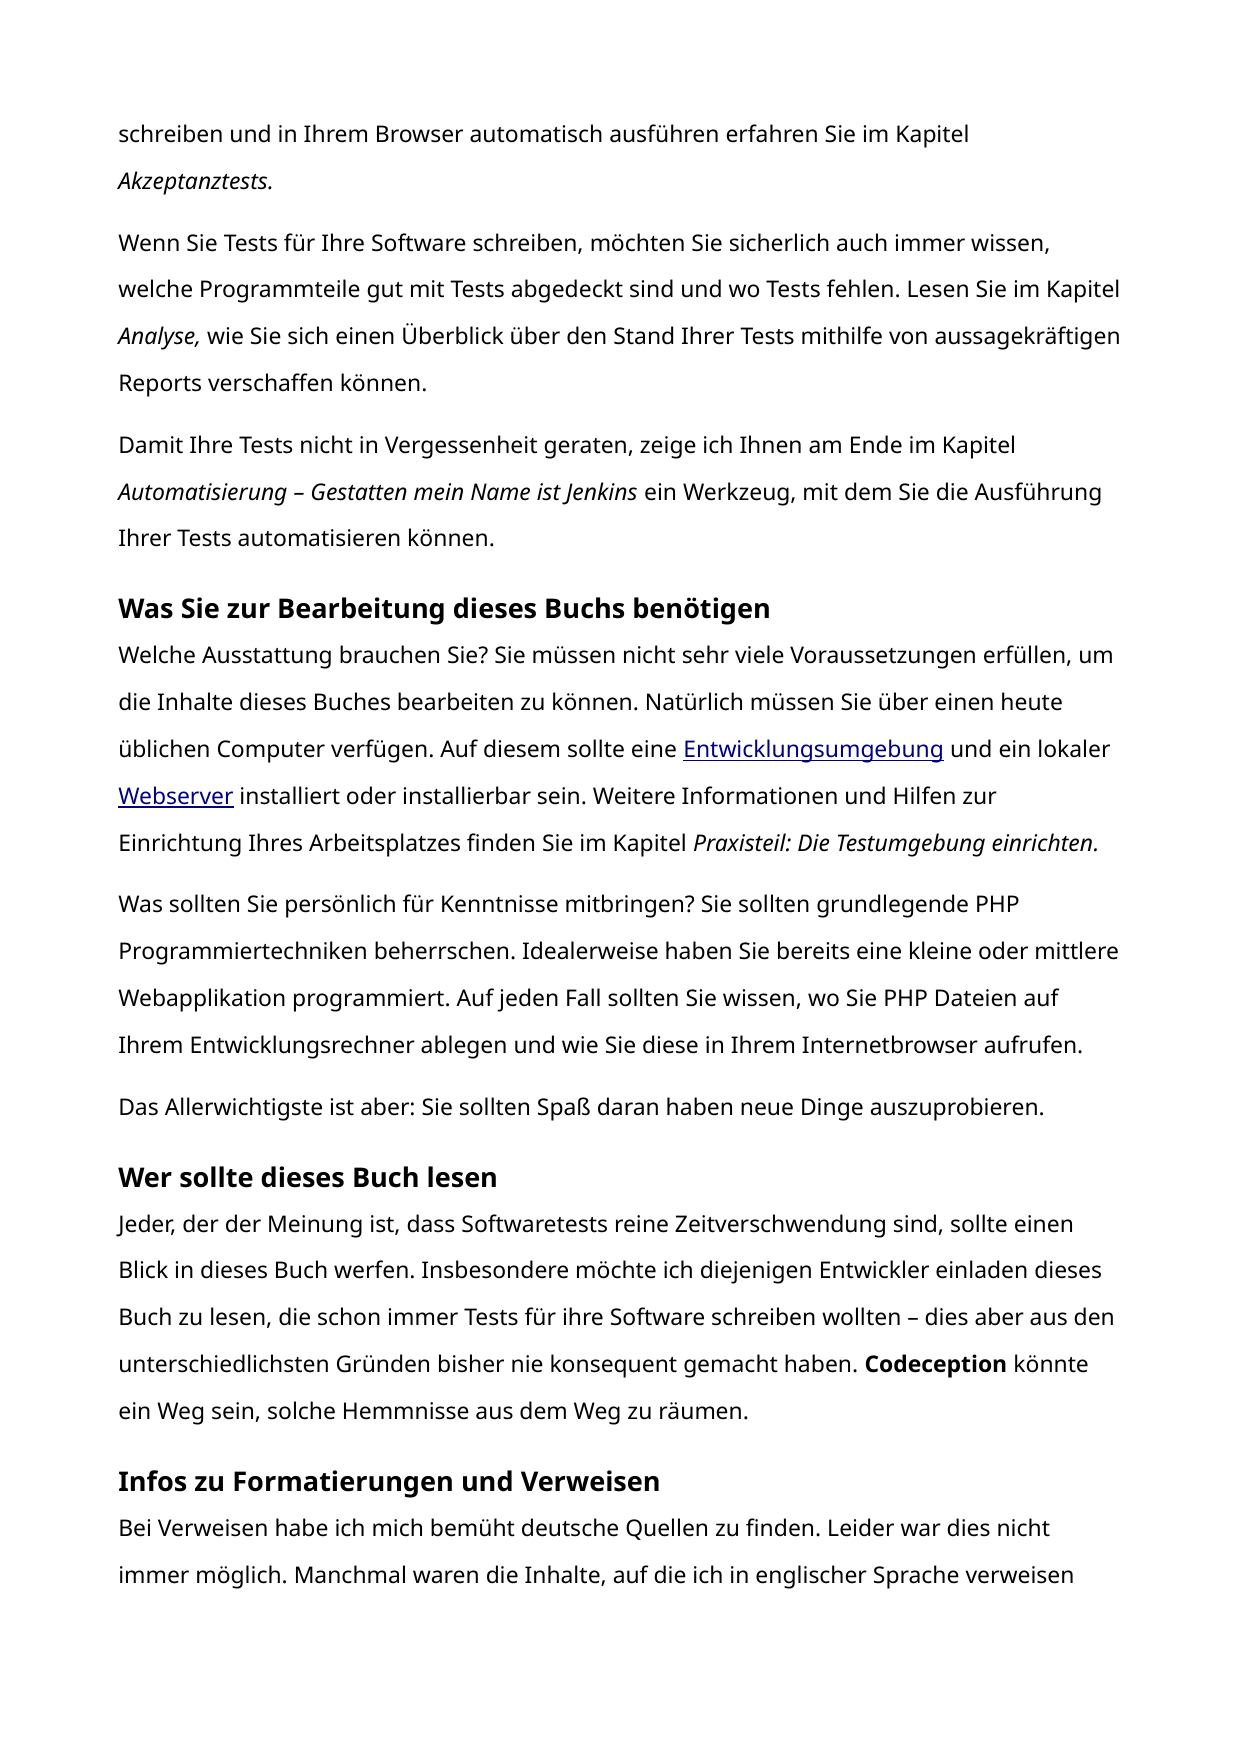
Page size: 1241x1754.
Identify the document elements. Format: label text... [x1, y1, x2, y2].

text Bei Verweisen habe ich mich bemüht deutsche Quellen zu finden. Leider war dies nicht immer möglich. Manchmal waren die Inhalte, auf die ich in englischer Sprache verweisen [118, 1512, 1122, 1590]
text Welche Ausstattung brauchen Sie? Sie müssen nicht sehr viele Voraussetzungen erfüllen, um die Inhalte dieses Buches bearbeiten zu können. Natürlich müssen Sie über einen heute üblichen Computer verfügen. Auf diesem sollte eine Entwicklungsumgebung und ein lokaler Webserver installiert oder installierbar sein. Weitere Informationen und Hilfen zur Einrichtung Ihres Arbeitsplatzes finden Sie im Kapitel Praxisteil: Die Testumgebung einrichten. [118, 639, 1122, 858]
subtitle Was Sie zur Bearbeitung dieses Buchs benötigen [118, 590, 1122, 627]
text Jeder, der der Meinung ist, dass Softwaretests reine Zeitverschwendung sind, sollte einen Blick in dieses Buch werfen. Insbesondere möchte ich diejenigen Entwickler einladen dieses Buch zu lesen, die schon immer Tests für ihre Software schreiben wollten – dies aber aus den unterschiedlichsten Gründen bisher nie konsequent gemacht haben. Codeception könnte ein Weg sein, solche Hemmnisse aus dem Weg zu räumen. [118, 1207, 1122, 1426]
text schreiben und in Ihrem Browser automatisch ausführen erfahren Sie im Kapitel Akzeptanztests. [118, 118, 1122, 196]
subtitle Infos zu Formatierungen und Verweisen [118, 1463, 1122, 1499]
text Damit Ihre Tests nicht in Vergessenheit geraten, zeige ich Ihnen am Ende im Kapitel Automatisierung – Gestatten mein Name ist Jenkins ein Werkzeug, mit dem Sie die Ausführung Ihrer Tests automatisieren können. [118, 428, 1122, 553]
subtitle Wer sollte dieses Buch lesen [118, 1158, 1122, 1195]
text Das Allerwichtigste ist aber: Sie sollten Spaß daran haben neue Dinge auszuprobieren. [118, 1090, 1122, 1122]
text Wenn Sie Tests für Ihre Software schreiben, möchten Sie sicherlich auch immer wissen, welche Programmteile gut mit Tests abgedeckt sind und wo Tests fehlen. Lesen Sie im Kapitel Analyse, wie Sie sich einen Überblick über den Stand Ihrer Tests mithilfe von aussagekräftigen Reports verschaffen können. [118, 226, 1122, 398]
text Was sollten Sie persönlich für Kenntnisse mitbringen? Sie sollten grundlegende PHP Programmiertechniken beherrschen. Idealerweise haben Sie bereits eine kleine oder mittlere Webapplikation programmiert. Auf jeden Fall sollten Sie wissen, wo Sie PHP Dateien auf Ihrem Entwicklungsrechner ablegen und wie Sie diese in Ihrem Internetbrowser aufrufen. [118, 888, 1122, 1060]
